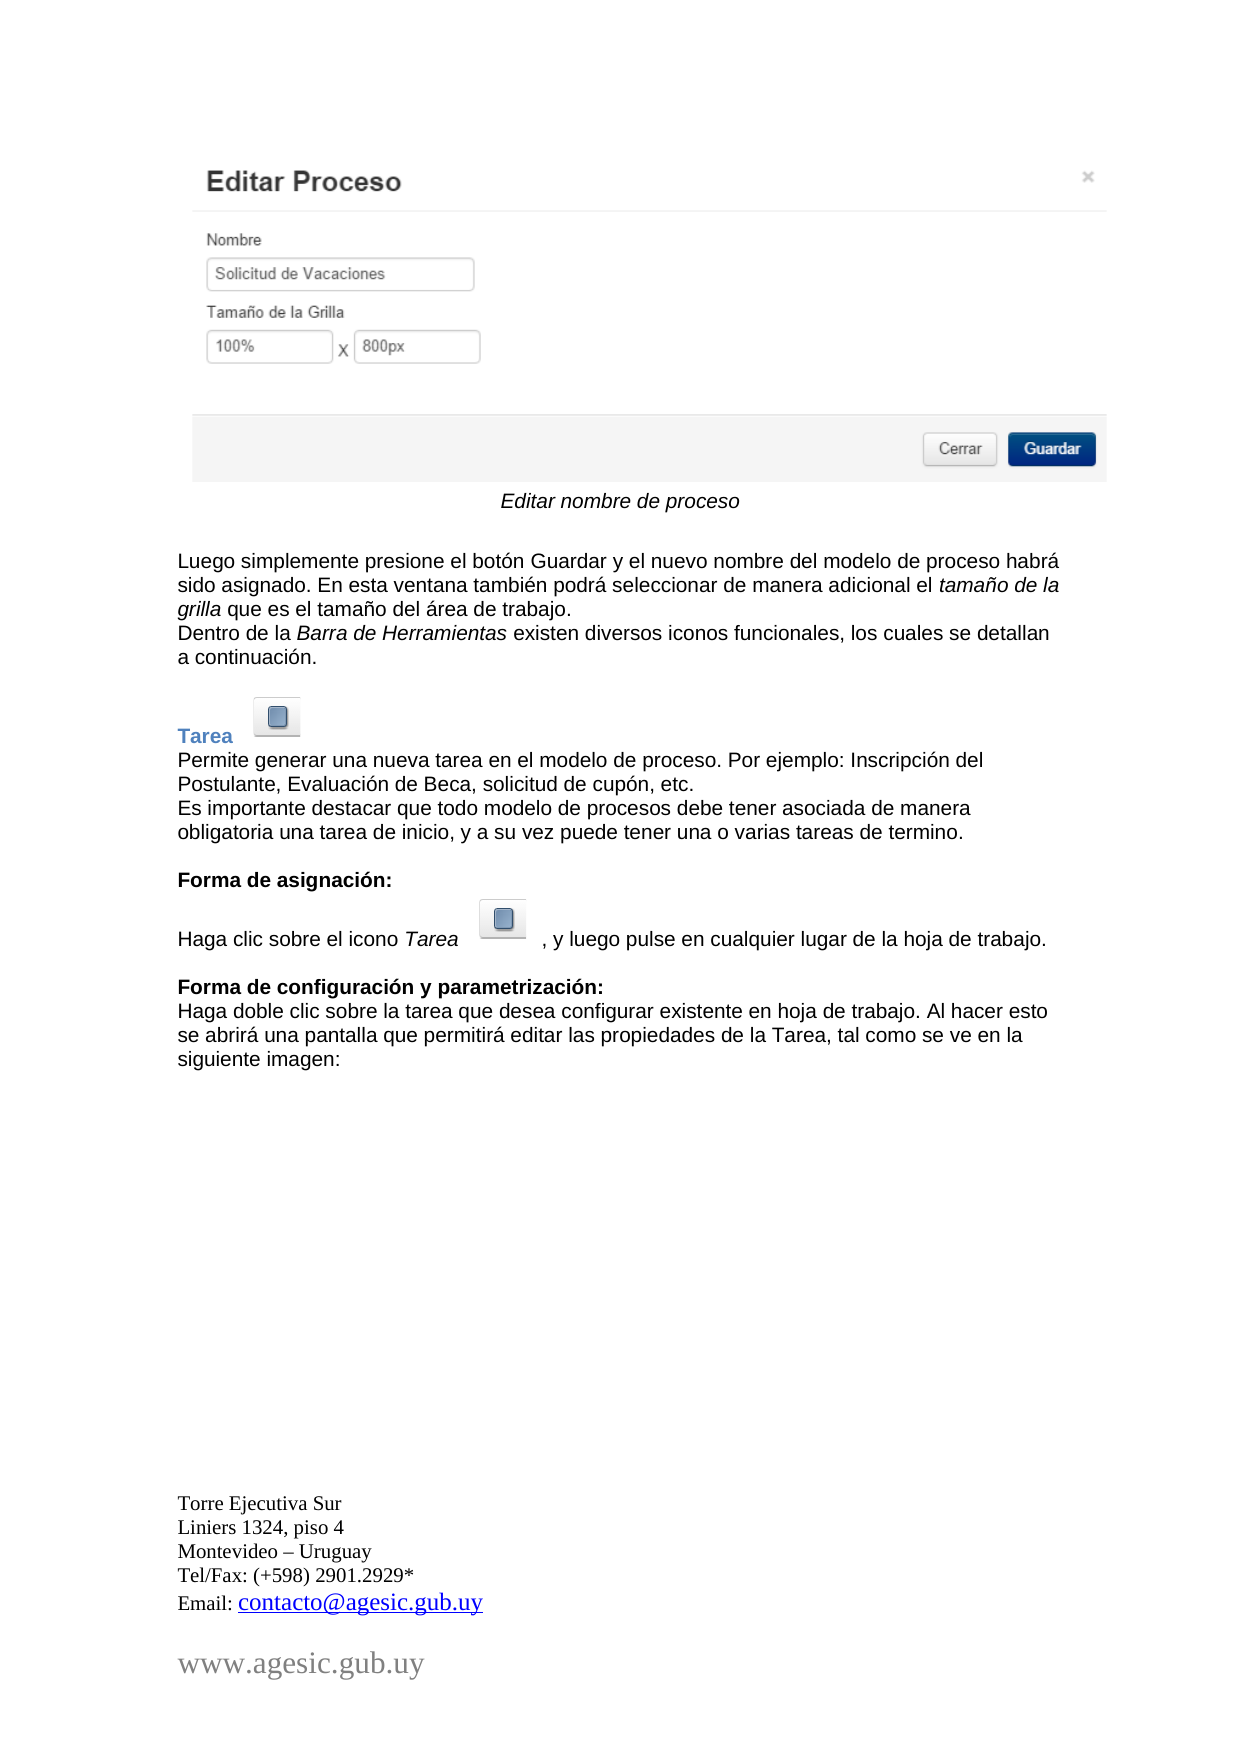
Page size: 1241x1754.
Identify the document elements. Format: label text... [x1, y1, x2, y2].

text Dentro de la Barra de Herramientas existen diversos iconos funcionales, los cuales se detallan a continuación. [177, 621, 1063, 669]
text Forma de asignación: [177, 868, 1063, 892]
text Forma de configuración y parametrización: [177, 974, 1063, 998]
subtitle Tarea [177, 690, 1063, 748]
text Luego simplemente presione el botón Guardar y el nuevo nombre del modelo de proceso habrá sido asignado. En esta ventana también podrá seleccionar de manera adicional el tamaño de la grilla que es el tamaño del área de trabajo. [177, 549, 1063, 621]
text Haga doble clic sobre la tarea que desea configurar existente en hoja de trabajo. Al hacer esto se abrirá una pantalla que permitirá editar las propiedades de la Tarea, tal como se ve en la siguiente imagen: [177, 998, 1063, 1070]
text Permite generar una nueva tarea en el modelo de proceso. Por ejemplo: Inscripción del Postulante, Evaluación de Beca, solicitud de cupón, etc. [177, 748, 1063, 796]
text Editar nombre de proceso [177, 489, 1063, 513]
text Haga clic sobre el icono Tarea , y luego pulse en cualquier lugar de la hoja de trabajo. [177, 892, 1063, 951]
picture [479, 899, 527, 939]
picture [192, 155, 1107, 482]
picture [253, 697, 301, 737]
text Es importante destacar que todo modelo de procesos debe tener asociada de manera obligatoria una tarea de inicio, y a su vez puede tener una o varias tareas de termino. [177, 796, 1063, 844]
